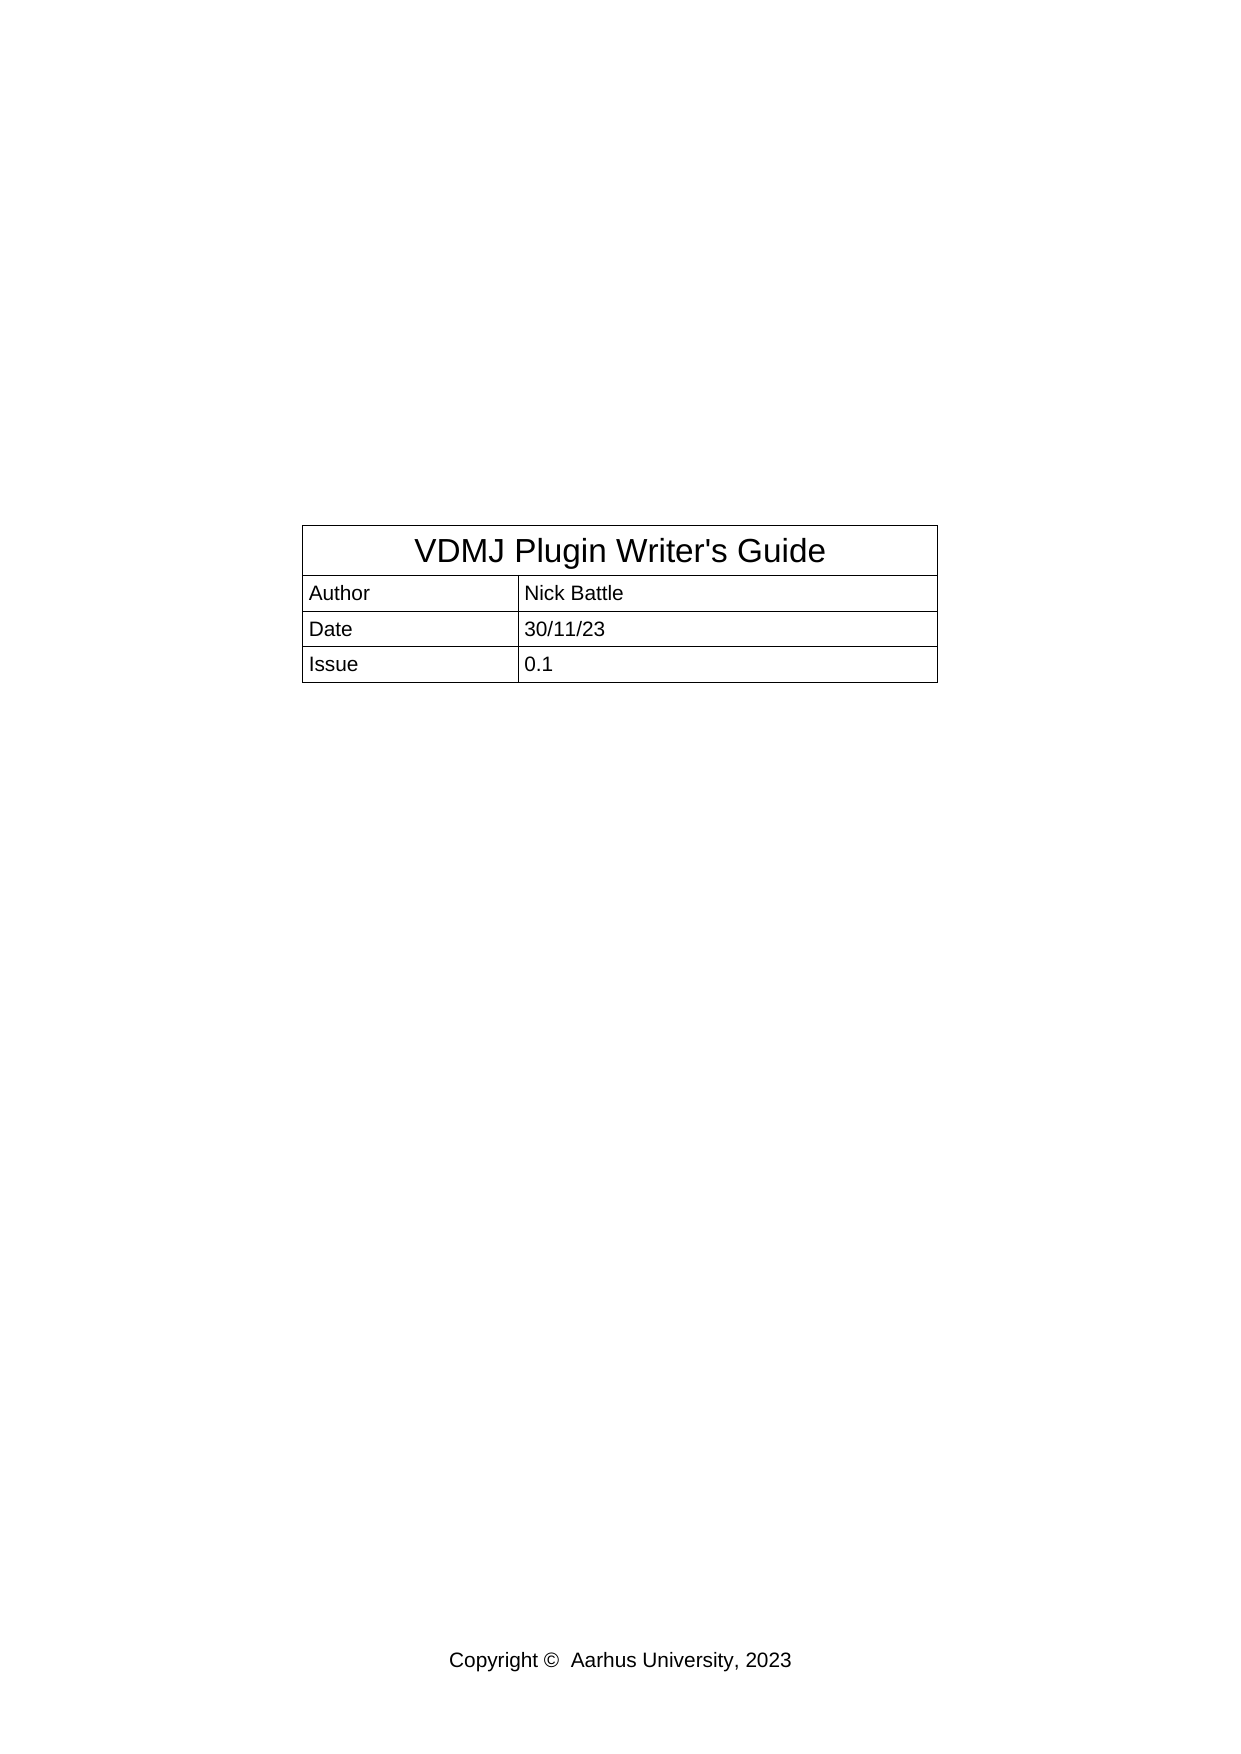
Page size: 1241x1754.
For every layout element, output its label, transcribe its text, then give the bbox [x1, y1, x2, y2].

table_cell Nick Battle [519, 576, 937, 611]
table_cell 0.1 [519, 647, 937, 682]
table_cell Issue [303, 647, 518, 682]
table_cell 30/11/23 [519, 612, 937, 646]
table_cell Author [303, 576, 518, 611]
table_cell Date [303, 612, 518, 646]
table_header VDMJ Plugin Writer's Guide [303, 526, 937, 575]
